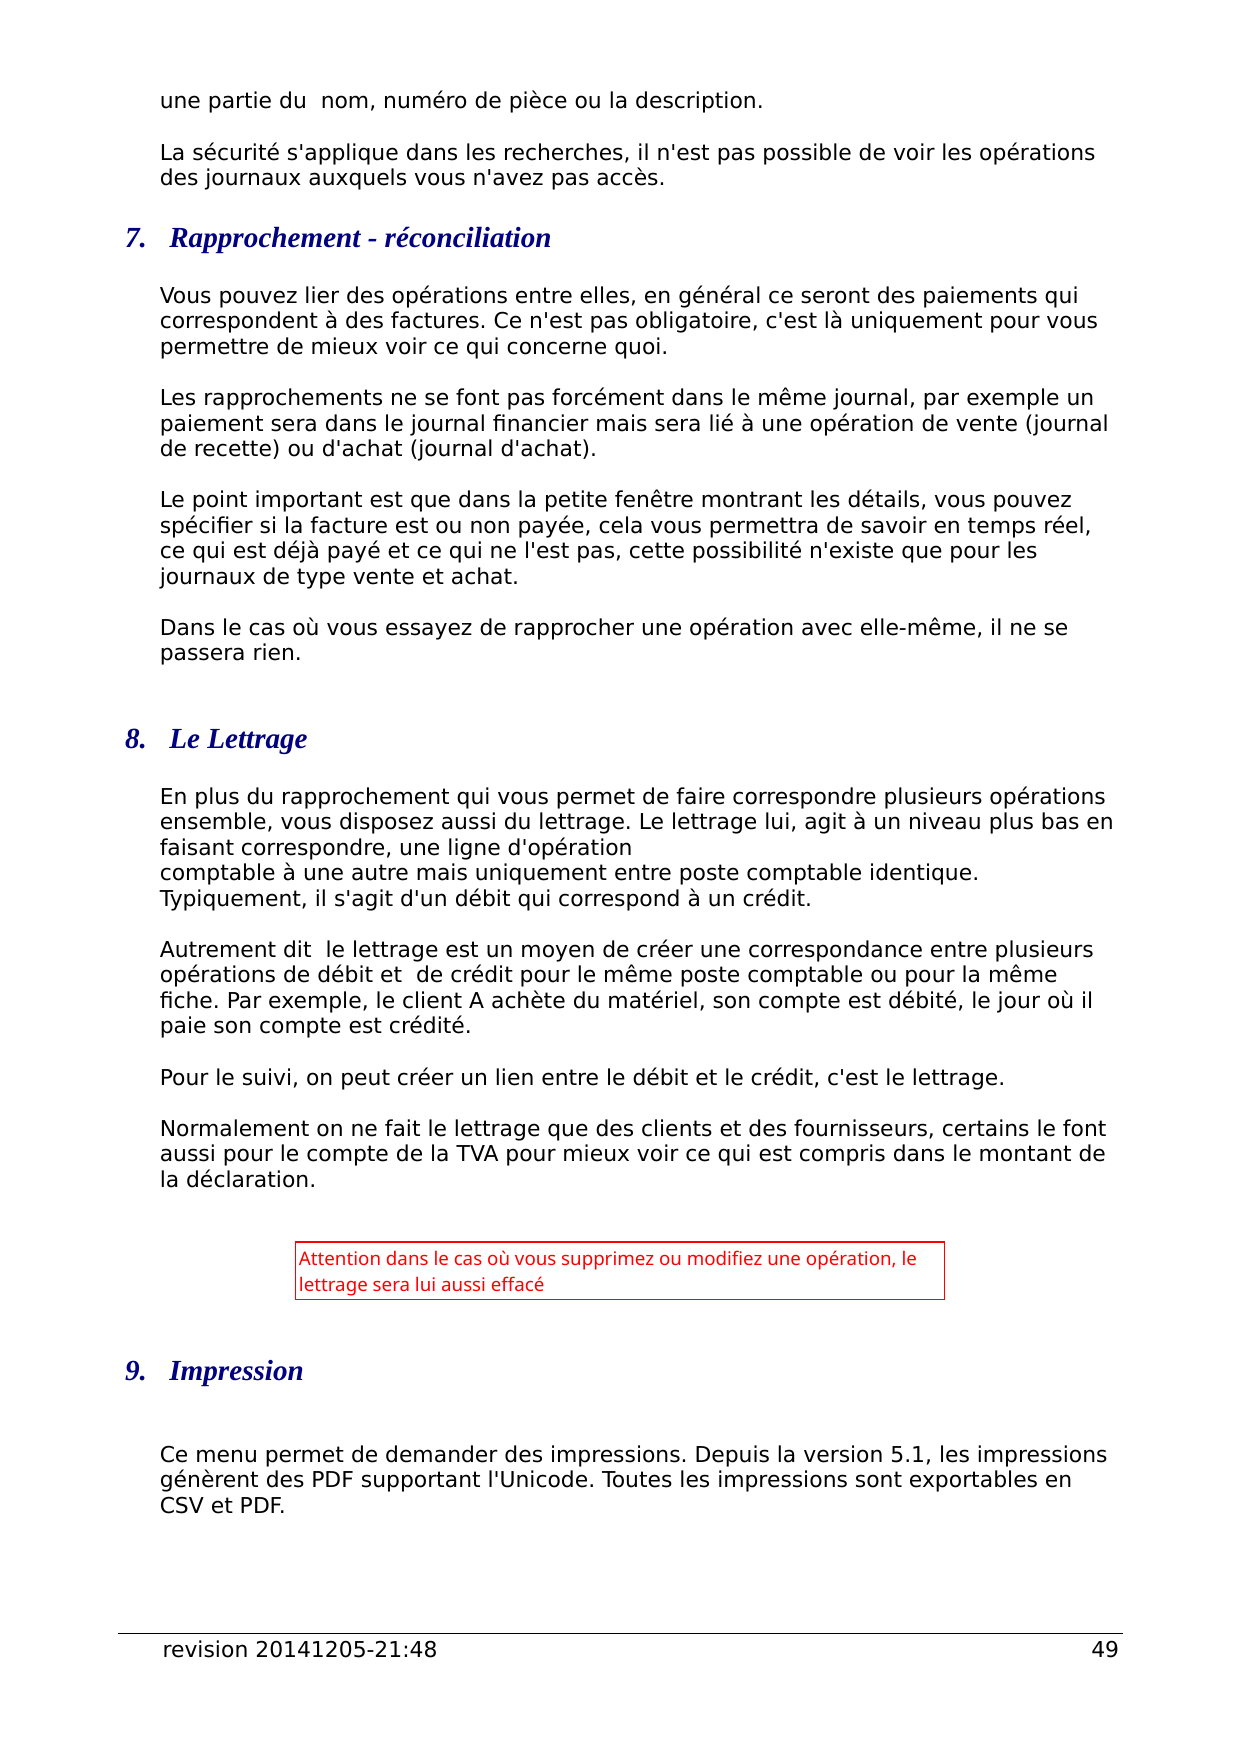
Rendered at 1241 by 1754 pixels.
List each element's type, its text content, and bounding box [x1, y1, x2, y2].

subtitle Impression [117, 1353, 1123, 1387]
text Vous pouvez lier des opérations entre elles, en général ce seront des paiements qui correspondent à des factures. Ce n'est pas obligatoire, c'est là uniquement pour vous permettre de mieux voir ce qui concerne quoi. [159, 283, 1123, 360]
text Le point important est que dans la petite fenêtre montrant les détails, vous pouvez spécifier si la facture est ou non payée, cela vous permettra de savoir en temps réel, ce qui est déjà payé et ce qui ne l'est pas, cette possibilité n'existe que pour les journaux de type vente et achat. [159, 487, 1123, 589]
text une partie du nom, numéro de pièce ou la description. [159, 88, 1123, 114]
text Pour le suivi, on peut créer un lien entre le débit et le crédit, c'est le lettrage. [159, 1065, 1123, 1090]
text Dans le cas où vous essayez de rapprocher une opération avec elle-même, il ne se passera rien. [159, 615, 1123, 666]
text Autrement dit le lettrage est un moyen de créer une correspondance entre plusieurs opérations de débit et de crédit pour le même poste comptable ou pour la même fiche. Par exemple, le client A achète du matériel, son compte est débité, le jour où il paie son compte est crédité. [159, 937, 1123, 1039]
text Attention dans le cas où vous supprimez ou modifiez une opération, le lettrage sera lui aussi effacé [296, 1243, 944, 1299]
subtitle Rapprochement - réconciliation [117, 220, 1123, 254]
text Les rapprochements ne se font pas forcément dans le même journal, par exemple un paiement sera dans le journal financier mais sera lié à une opération de vente (journal de recette) ou d'achat (journal d'achat). [159, 385, 1123, 462]
text Ce menu permet de demander des impressions. Depuis la version 5.1, les impressions génèrent des PDF supportant l'Unicode. Toutes les impressions sont exportables en CSV et PDF. [159, 1442, 1123, 1519]
subtitle Le Lettrage [117, 721, 1123, 754]
text Normalement on ne fait le lettrage que des clients et des fournisseurs, certains le font aussi pour le compte de la TVA pour mieux voir ce qui est compris dans le montant de la déclaration. [159, 1116, 1123, 1192]
text Typiquement, il s'agit d'un débit qui correspond à un crédit. [159, 886, 1123, 912]
text La sécurité s'applique dans les recherches, il n'est pas possible de voir les opérations des journaux auxquels vous n'avez pas accès. [159, 139, 1123, 191]
text En plus du rapprochement qui vous permet de faire correspondre plusieurs opérations ensemble, vous disposez aussi du lettrage. Le lettrage lui, agit à un niveau plus bas en faisant correspondre, une ligne d'opération [159, 784, 1123, 861]
text comptable à une autre mais uniquement entre poste comptable identique. [159, 861, 1123, 886]
